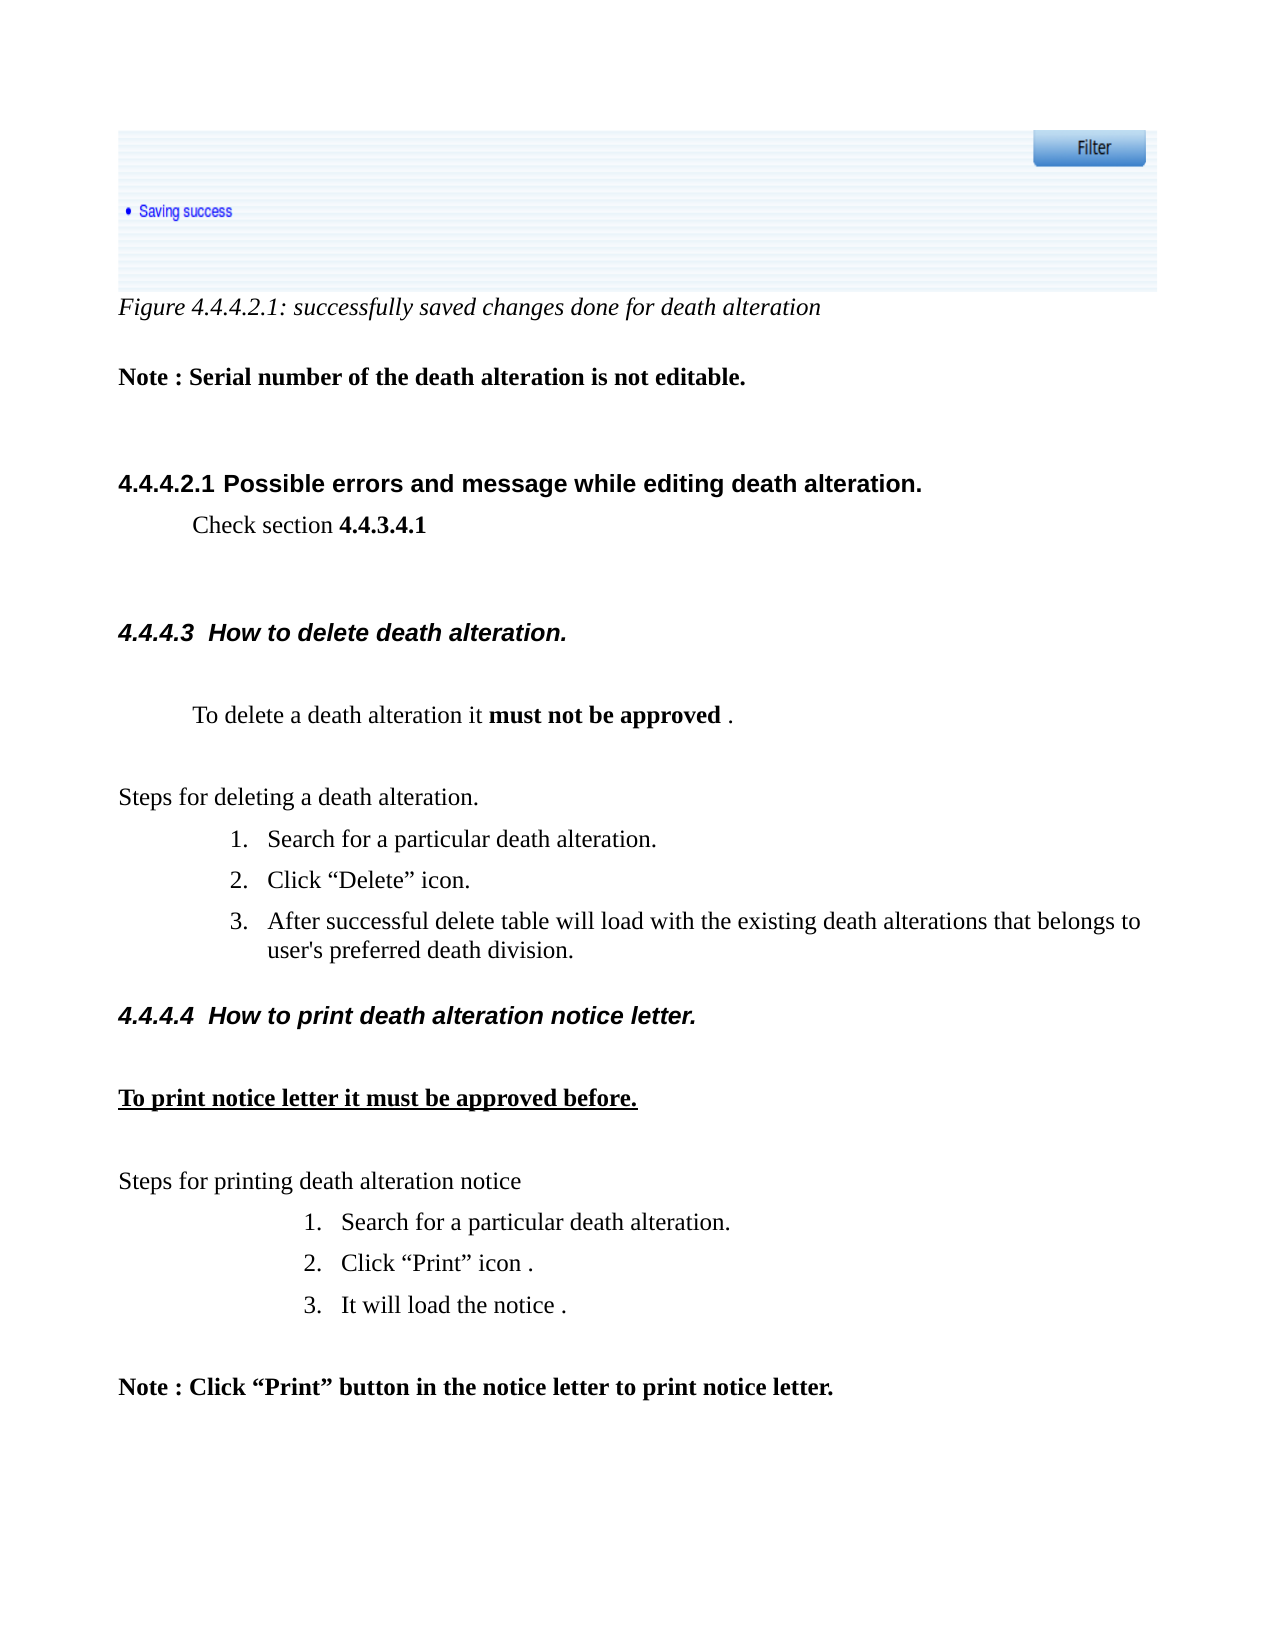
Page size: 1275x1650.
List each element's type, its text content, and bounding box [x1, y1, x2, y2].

subtitle How to print death alteration notice letter. [118, 1001, 1157, 1030]
text Figure 4.4.4.2.1: successfully saved changes done for death alteration [118, 292, 1157, 320]
text To delete a death alteration it must not be approved . [118, 700, 1157, 729]
list It will load the notice . [303, 1290, 1157, 1318]
list Click “Delete” icon. [229, 865, 1157, 894]
list Click “Print” icon . [303, 1248, 1157, 1277]
text Steps for deleting a death alteration. [118, 782, 1157, 811]
subtitle Possible errors and message while editing death alteration. [118, 469, 1157, 498]
text To print notice letter it must be approved before. [118, 1083, 1157, 1112]
list Search for a particular death alteration. [229, 824, 1157, 852]
list Search for a particular death alteration. [303, 1207, 1157, 1236]
text Steps for printing death alteration notice [118, 1166, 1157, 1195]
list After successful delete table will load with the existing death alterations that belongs to user's preferred death division. [229, 906, 1157, 964]
subtitle How to delete death alteration. [118, 618, 1157, 646]
text Check section 4.4.3.4.1 [118, 510, 1157, 539]
picture [118, 130, 1158, 292]
text Note : Serial number of the death alteration is not editable. [118, 362, 1157, 390]
text Note : Click “Print” button in the notice letter to print notice letter. [118, 1372, 1157, 1401]
